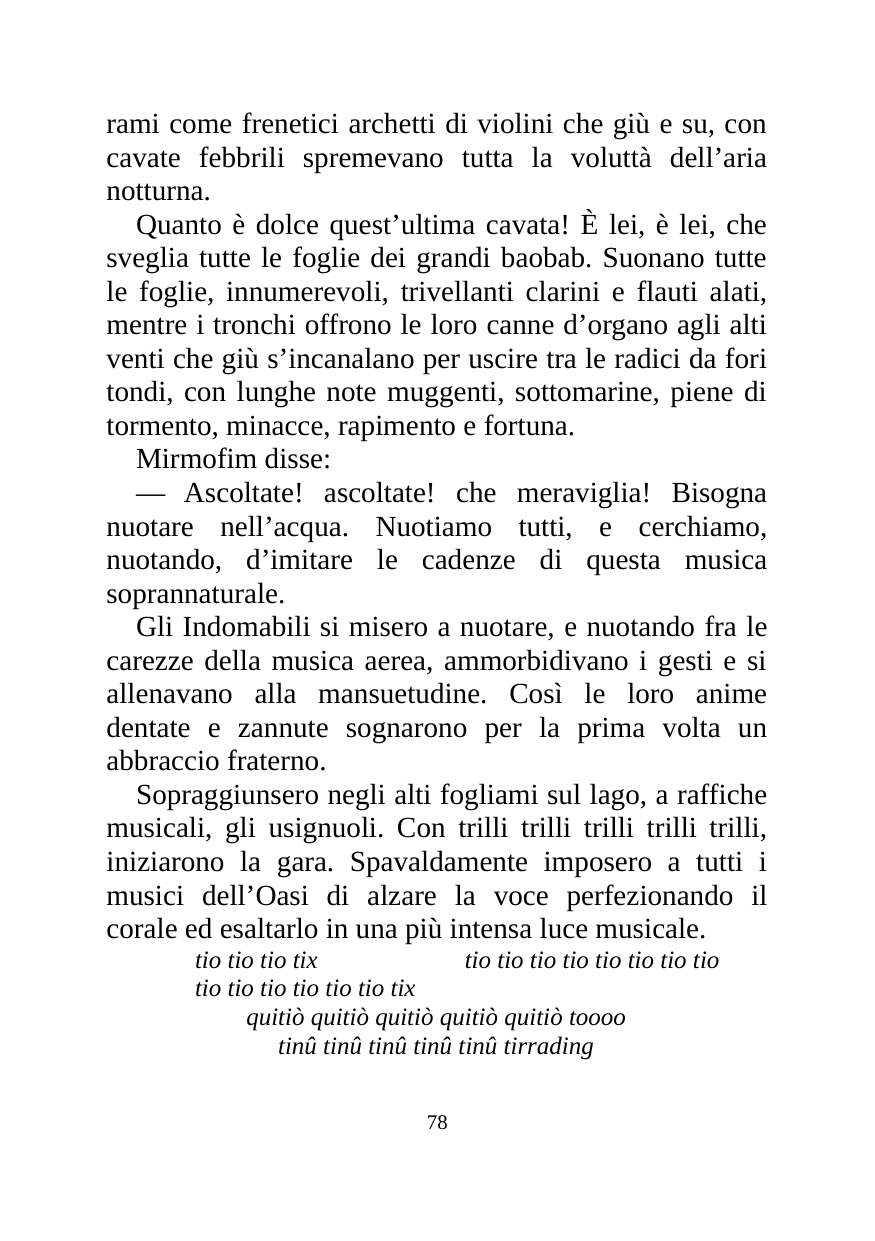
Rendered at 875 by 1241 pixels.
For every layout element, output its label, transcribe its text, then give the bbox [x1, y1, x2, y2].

text tinû tinû tinû tinû tinû tirrading [106, 1031, 768, 1060]
text quitiò quitiò quitiò quitiò quitiò toooo [106, 1002, 768, 1031]
text Gli Indomabili si misero a nuotare, e nuotando fra le carezze della musica aerea, ammorbidivano i gesti e si allenavano alla mansuetudine. Così le loro anime dentate e zannute sognarono per la prima volta un abbraccio fraterno. [106, 609, 768, 777]
text Mirmofim disse: [106, 442, 768, 475]
text tio tio tio tio tio tio tix [195, 973, 768, 1002]
text rami come frenetici archetti di violini che giù e su, con cavate febbrili spremevano tutta la voluttà dell’aria notturna. [106, 106, 768, 207]
text — Ascoltate! ascoltate! che meraviglia! Bisogna nuotare nell’acqua. Nuotiamo tutti, e cerchiamo, nuotando, d’imitare le cadenze di questa musica soprannaturale. [106, 475, 768, 609]
text Sopraggiunsero negli alti fogliami sul lago, a raffiche musicali, gli usignuoli. Con trilli trilli trilli trilli trilli, iniziarono la gara. Spavaldamente imposero a tutti i musici dell’Oasi di alzare la voce perfezionando il corale ed esaltarlo in una più intensa luce musicale. [106, 777, 768, 945]
text Quanto è dolce quest’ultima cavata! È lei, è lei, che sveglia tutte le foglie dei grandi baobab. Suonano tutte le foglie, innumerevoli, trivellanti clarini e flauti alati, mentre i tronchi offrono le loro canne d’organo agli alti venti che giù s’incanalano per uscire tra le radici da fori tondi, con lunghe note muggenti, sottomarine, piene di tormento, minacce, rapimento e fortuna. [106, 207, 768, 442]
text tio tio tio tix tio tio tio tio tio tio tio tio [195, 945, 768, 973]
